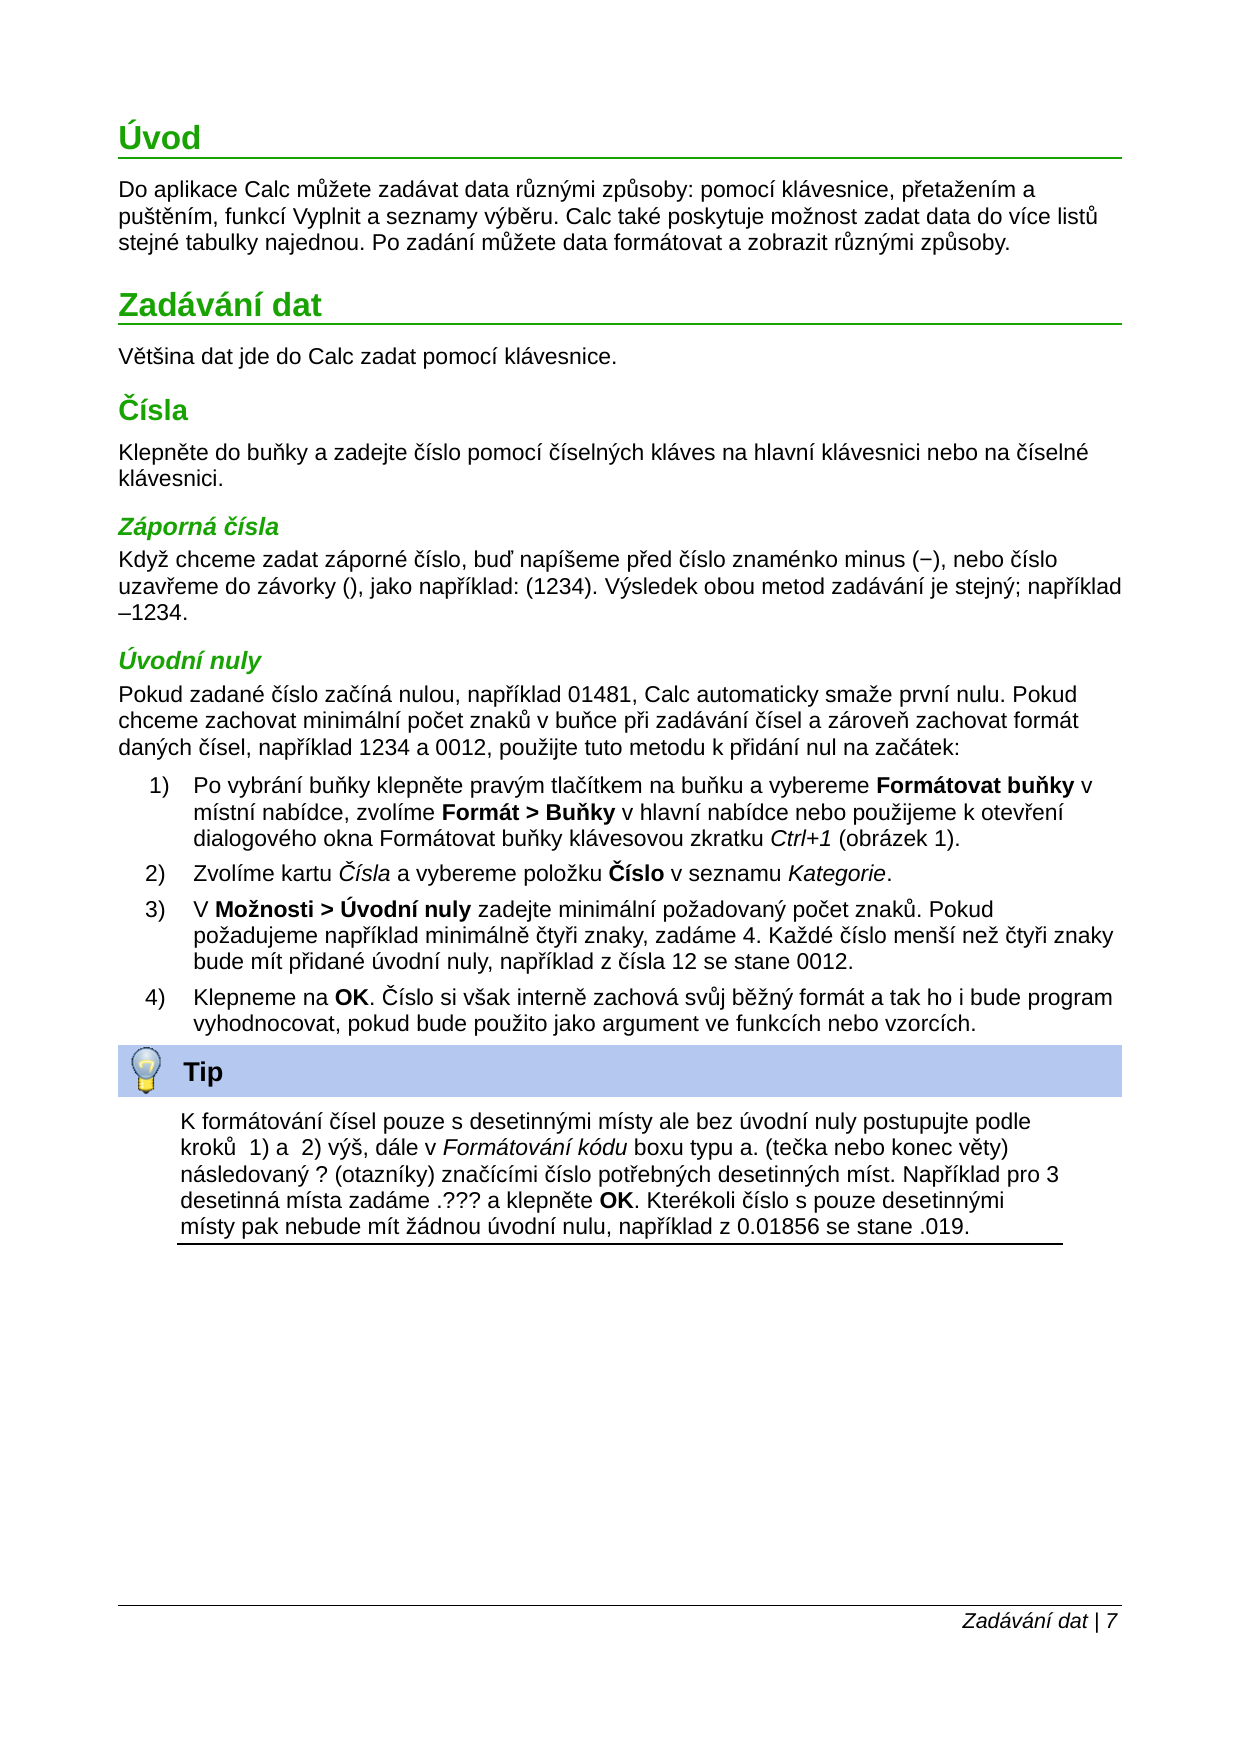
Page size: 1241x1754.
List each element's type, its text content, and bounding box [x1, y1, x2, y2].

subtitle Čísla [118, 393, 1122, 427]
subtitle Úvodní nuly [118, 646, 1122, 675]
list Po vybrání buňky klepněte pravým tlačítkem na buňku a vybereme Formátovat buňky v místní nabídce, zvolíme Formát > Buňky v hlavní nabídce nebo použijeme k otevření dialogového okna Formátovat buňky klávesovou zkratku Ctrl+1 (obrázek 1). [169, 772, 1122, 851]
subtitle Záporná čísla [118, 512, 1122, 541]
subtitle Úvod [118, 118, 1122, 157]
list Zvolíme kartu Čísla a vybereme položku Číslo v seznamu Kategorie. [165, 860, 1122, 887]
text Když chceme zadat záporné číslo, buď napíšeme před číslo znaménko minus (−), nebo číslo uzavřeme do závorky (), jako například: (1234). Výsledek obou metod zadávání je stejný; například –1234. [118, 546, 1122, 626]
picture [119, 1045, 170, 1097]
text Pokud zadané číslo začíná nulou, například 01481, Calc automaticky smaže první nulu. Pokud chceme zachovat minimální počet znaků v buňce při zadávání čísel a zároveň zachovat formát daných čísel, například 1234 a 0012, použijte tuto metodu k přidání nul na začátek: [118, 681, 1122, 760]
subtitle Tip [170, 1045, 1122, 1097]
text K formátování čísel pouze s desetinnými místy ale bez úvodní nuly postupujte podle kroků 1 a 2 výš, dále v Formátování kódu boxu typu a. (tečka nebo konec věty) následovaný ? (otazníky) značícími číslo potřebných desetinných míst. Například pro 3 desetinná místa zadáme .??? a klepněte OK. Kterékoli číslo s pouze desetinnými místy pak nebude mít žádnou úvodní nulu, například z 0.01856 se stane .019. [177, 1105, 1063, 1243]
text Většina dat jde do Calc zadat pomocí klávesnice. [118, 343, 1122, 369]
text Klepněte do buňky a zadejte číslo pomocí číselných kláves na hlavní klávesnici nebo na číselné klávesnici. [118, 438, 1122, 491]
text Do aplikace Calc můžete zadávat data různými způsoby: pomocí klávesnice, přetažením a puštěním, funkcí Vyplnit a seznamy výběru. Calc také poskytuje možnost zadat data do více listů stejné tabulky najednou. Po zadání můžete data formátovat a zobrazit různými způsoby. [118, 176, 1122, 255]
list Klepneme na OK. Číslo si však interně zachová svůj běžný formát a tak ho i bude program vyhodnocovat, pokud bude použito jako argument ve funkcích nebo vzorcích. [165, 983, 1122, 1036]
subtitle Zadávání dat [118, 285, 1122, 323]
list V Možnosti > Úvodní nuly zadejte minimální požadovaný počet znaků. Pokud požadujeme například minimálně čtyři znaky, zadáme 4. Každé číslo menší než čtyři znaky bude mít přidané úvodní nuly, například z čísla 12 se stane 0012. [165, 896, 1122, 974]
